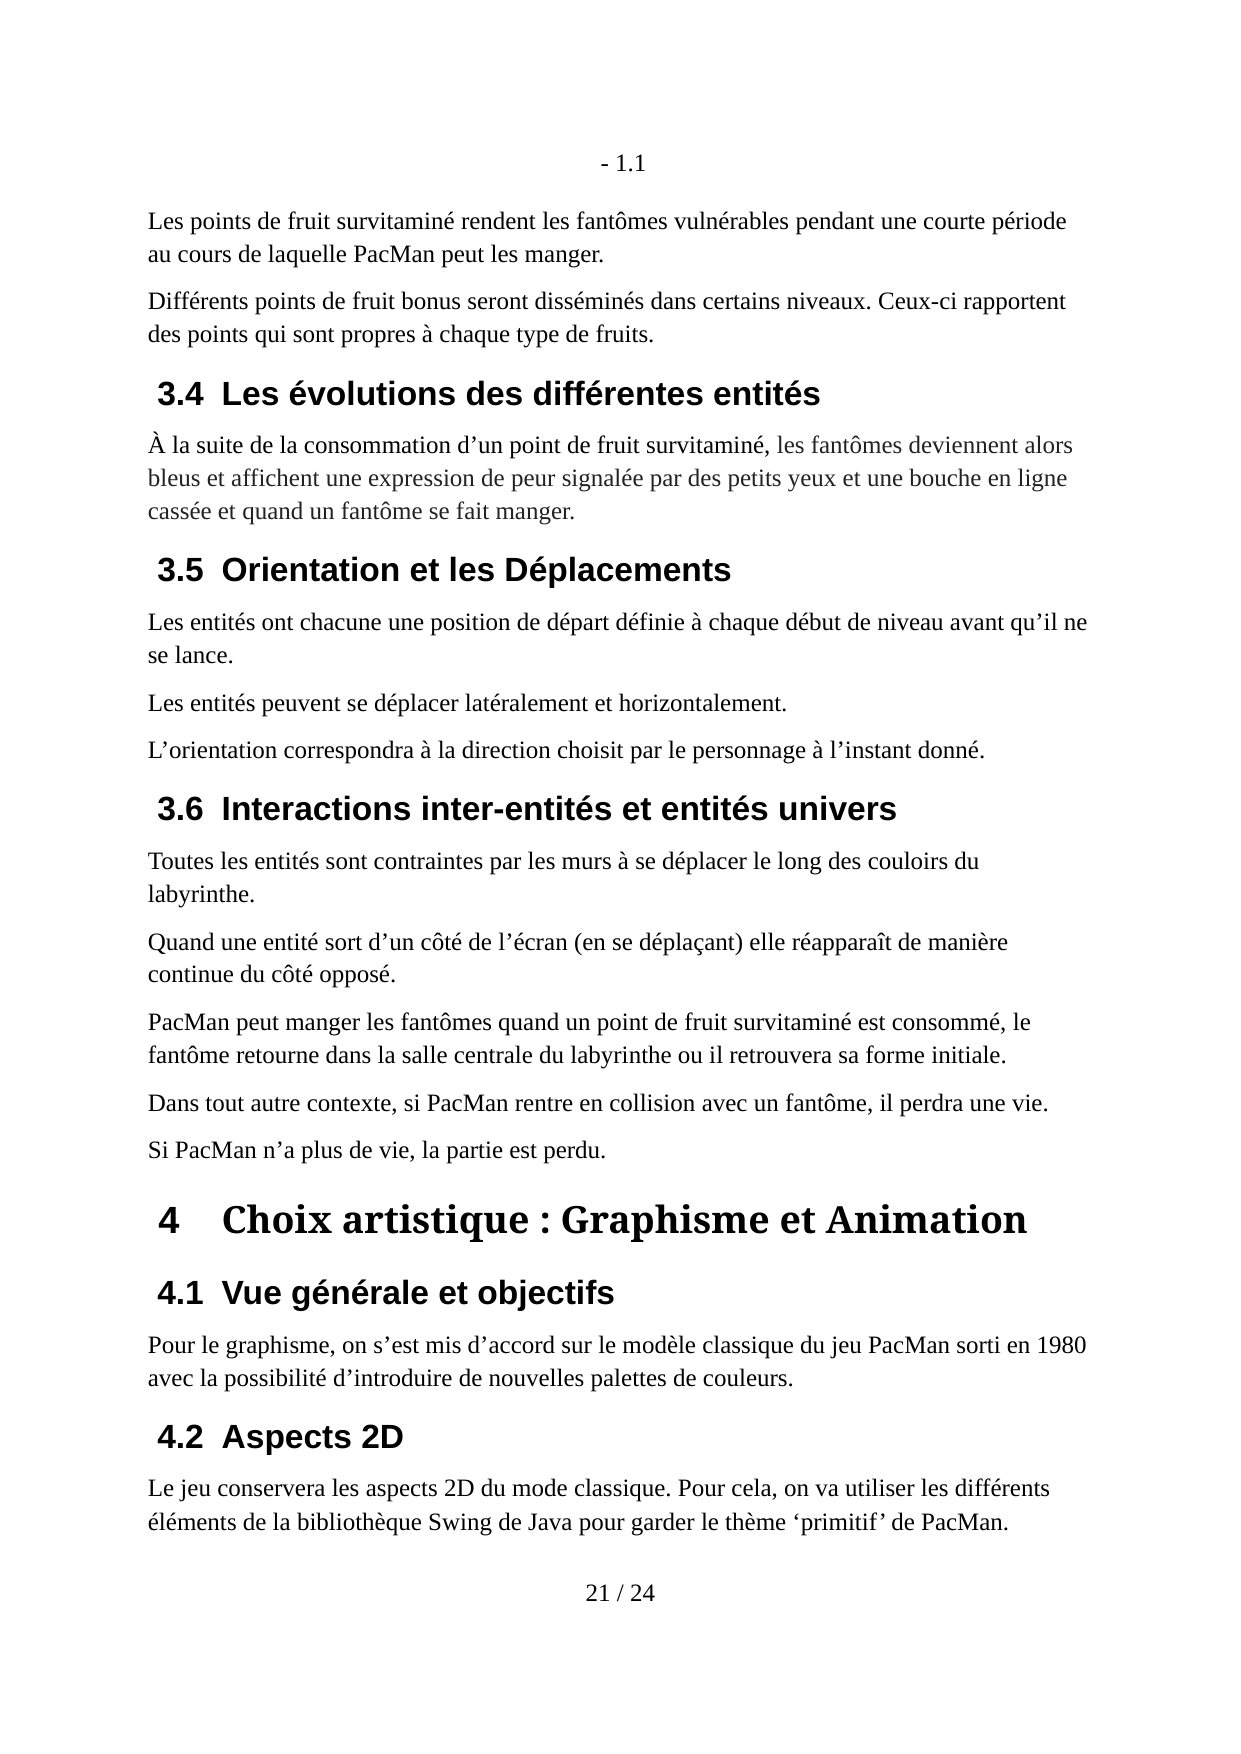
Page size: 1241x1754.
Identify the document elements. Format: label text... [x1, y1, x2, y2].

text Pour le graphisme, on s’est mis d’accord sur le modèle classique du jeu PacMan sorti en 1980 avec la possibilité d’introduire de nouvelles palettes de couleurs. [148, 1330, 1093, 1392]
subtitle Choix artistique : Graphisme et Animation [148, 1193, 1093, 1244]
text Les points de fruit survitaminé rendent les fantômes vulnérables pendant une courte période au cours de laquelle PacMan peut les manger. [148, 206, 1093, 268]
text L’orientation correspondra à la direction choisit par le personnage à l’instant donné. [148, 735, 1093, 764]
text Le jeu conservera les aspects 2D du mode classique. Pour cela, on va utiliser les différents éléments de la bibliothèque Swing de Java pour garder le thème ‘primitif’ de PacMan. [148, 1473, 1093, 1535]
subtitle Orientation et les Déplacements [148, 550, 1093, 589]
text Différents points de fruit bonus seront disséminés dans certains niveaux. Ceux-ci rapportent des points qui sont propres à chaque type de fruits. [148, 286, 1093, 348]
subtitle Interactions inter-entités et entités univers [148, 789, 1093, 828]
text Si PacMan n’a plus de vie, la partie est perdu. [148, 1135, 1093, 1164]
text Les entités ont chacune une position de départ définie à chaque début de niveau avant qu’il ne se lance. [148, 607, 1093, 669]
text Dans tout autre contexte, si PacMan rentre en collision avec un fantôme, il perdra une vie. [148, 1088, 1093, 1117]
subtitle Les évolutions des différentes entités [148, 373, 1093, 412]
text Quand une entité sort d’un côté de l’écran (en se déplaçant) elle réapparaît de manière continue du côté opposé. [148, 927, 1093, 988]
subtitle Aspects 2D [148, 1417, 1093, 1455]
text PacMan peut manger les fantômes quand un point de fruit survitaminé est consommé, le fantôme retourne dans la salle centrale du labyrinthe ou il retrouvera sa forme initiale. [148, 1007, 1093, 1069]
subtitle Vue générale et objectifs [148, 1273, 1093, 1312]
text À la suite de la consommation d’un point de fruit survitaminé, les fantômes deviennent alors bleus et affichent une expression de peur signalée par des petits yeux et une bouche en ligne cassée et quand un fantôme se fait manger. [148, 430, 1093, 525]
text Toutes les entités sont contraintes par les murs à se déplacer le long des couloirs du labyrinthe. [148, 846, 1093, 908]
text Les entités peuvent se déplacer latéralement et horizontalement. [148, 688, 1093, 716]
